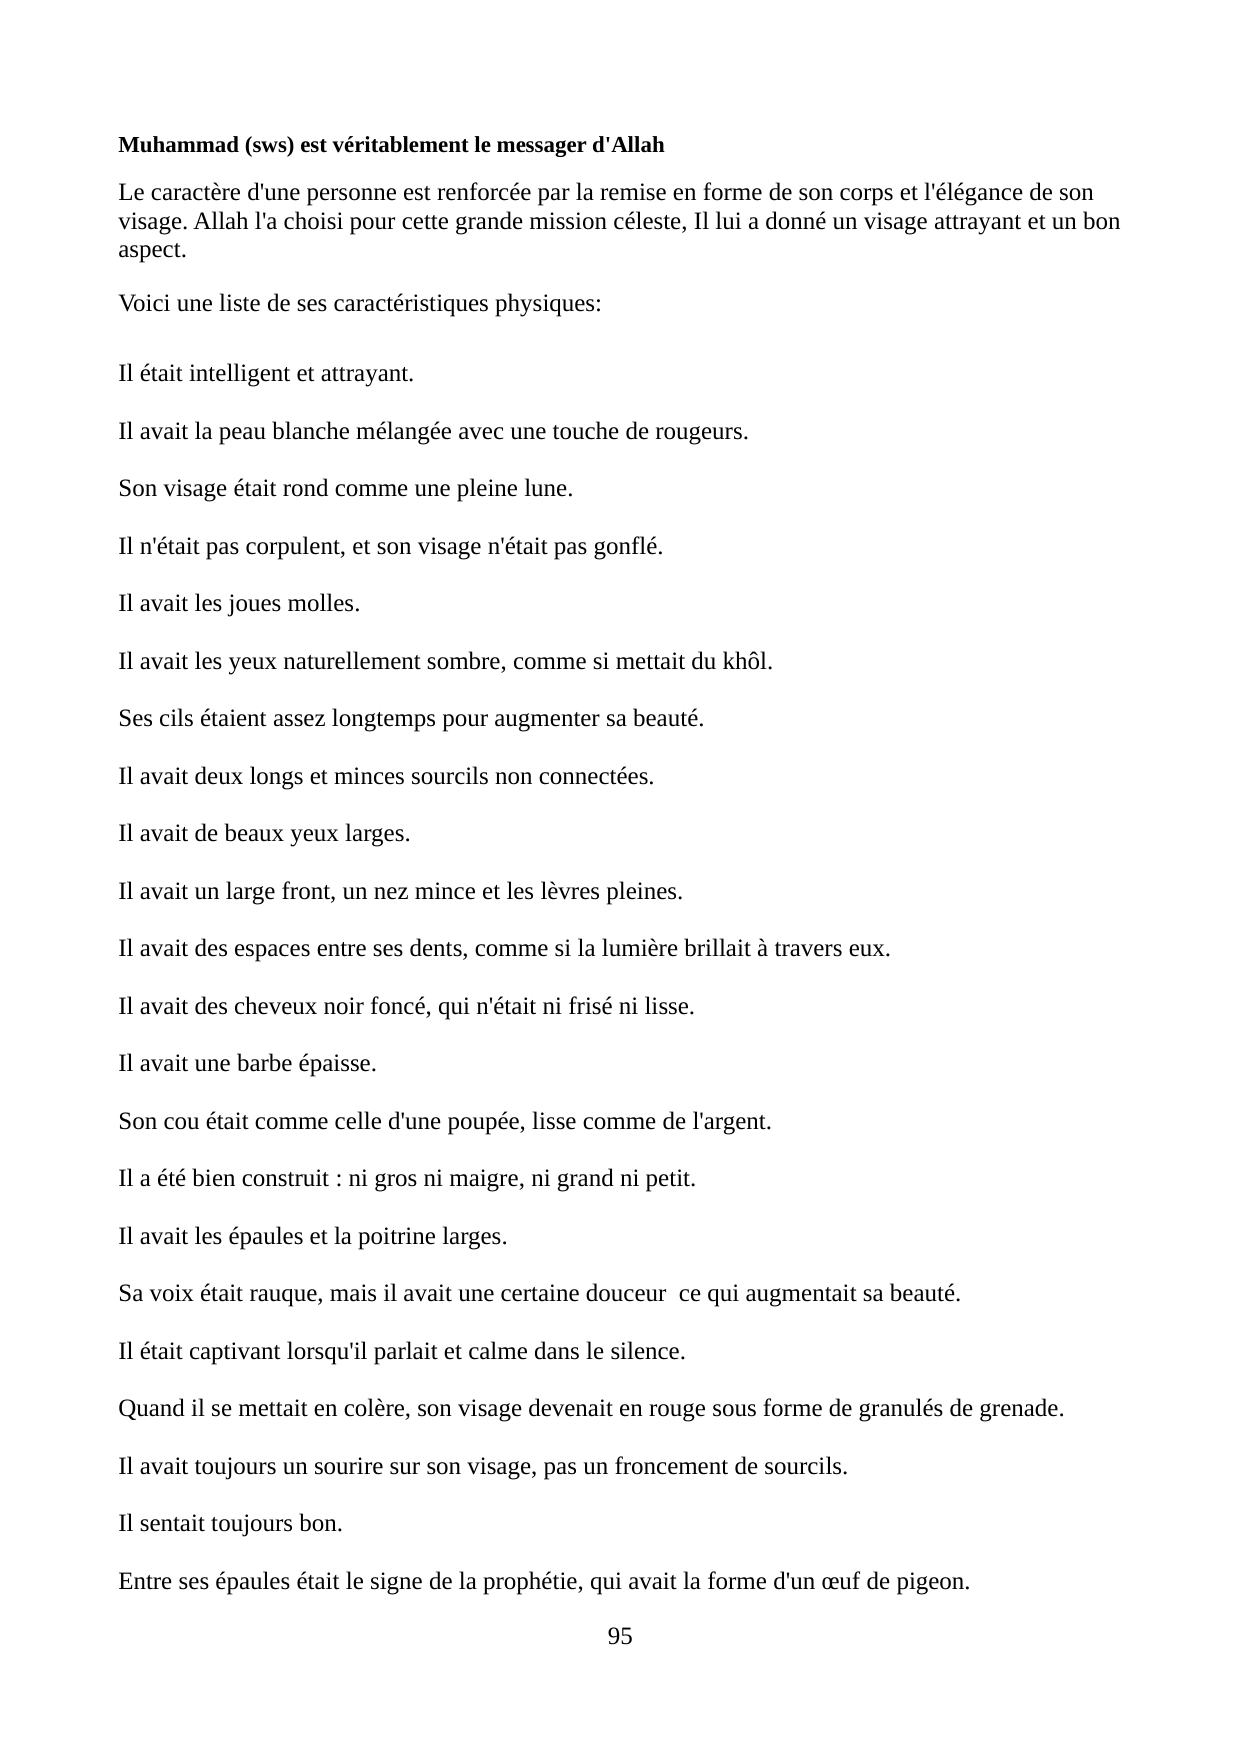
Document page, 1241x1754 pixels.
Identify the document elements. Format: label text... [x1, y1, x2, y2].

text Ses cils étaient assez longtemps pour augmenter sa beauté. [118, 703, 1122, 732]
text Il avait de beaux yeux larges. [118, 818, 1122, 847]
text Son visage était rond comme une pleine lune. [118, 473, 1122, 502]
text Il avait deux longs et minces sourcils non connectées. [118, 761, 1122, 789]
text Il avait les joues molles. [118, 588, 1122, 617]
text Il avait les épaules et la poitrine larges. [118, 1221, 1122, 1249]
text Il était intelligent et attrayant. [118, 358, 1122, 387]
text Il avait des cheveux noir foncé, qui n'était ni frisé ni lisse. [118, 991, 1122, 1019]
text Il avait des espaces entre ses dents, comme si la lumière brillait à travers eux. [118, 933, 1122, 962]
text Il avait un large front, un nez mince et les lèvres pleines. [118, 876, 1122, 904]
text Il a été bien construit : ni gros ni maigre, ni grand ni petit. [118, 1163, 1122, 1192]
text Il avait toujours un sourire sur son visage, pas un froncement de sourcils. [118, 1451, 1122, 1479]
text Il avait la peau blanche mélangée avec une touche de rougeurs. [118, 416, 1122, 444]
text Il avait une barbe épaisse. [118, 1048, 1122, 1077]
text Il n'était pas corpulent, et son visage n'était pas gonflé. [118, 531, 1122, 559]
text Le caractère d'une personne est renforcée par la remise en forme de son corps et l'élégance de son visage. Allah l'a choisi pour cette grande mission céleste, Il lui a donné un visage attrayant et un bon aspect. [118, 177, 1122, 263]
text Quand il se mettait en colère, son visage devenait en rouge sous forme de granulés de grenade. [118, 1393, 1122, 1422]
text Sa voix était rauque, mais il avait une certaine douceur ce qui augmentait sa beauté. [118, 1278, 1122, 1307]
text Entre ses épaules était le signe de la prophétie, qui avait la forme d'un œuf de pigeon. [118, 1566, 1122, 1594]
text Voici une liste de ses caractéristiques physiques: [118, 288, 1122, 317]
text Il sentait toujours bon. [118, 1508, 1122, 1537]
text Son cou était comme celle d'une poupée, lisse comme de l'argent. [118, 1106, 1122, 1134]
text Il avait les yeux naturellement sombre, comme si mettait du khôl. [118, 646, 1122, 674]
text Il était captivant lorsqu'il parlait et calme dans le silence. [118, 1336, 1122, 1364]
